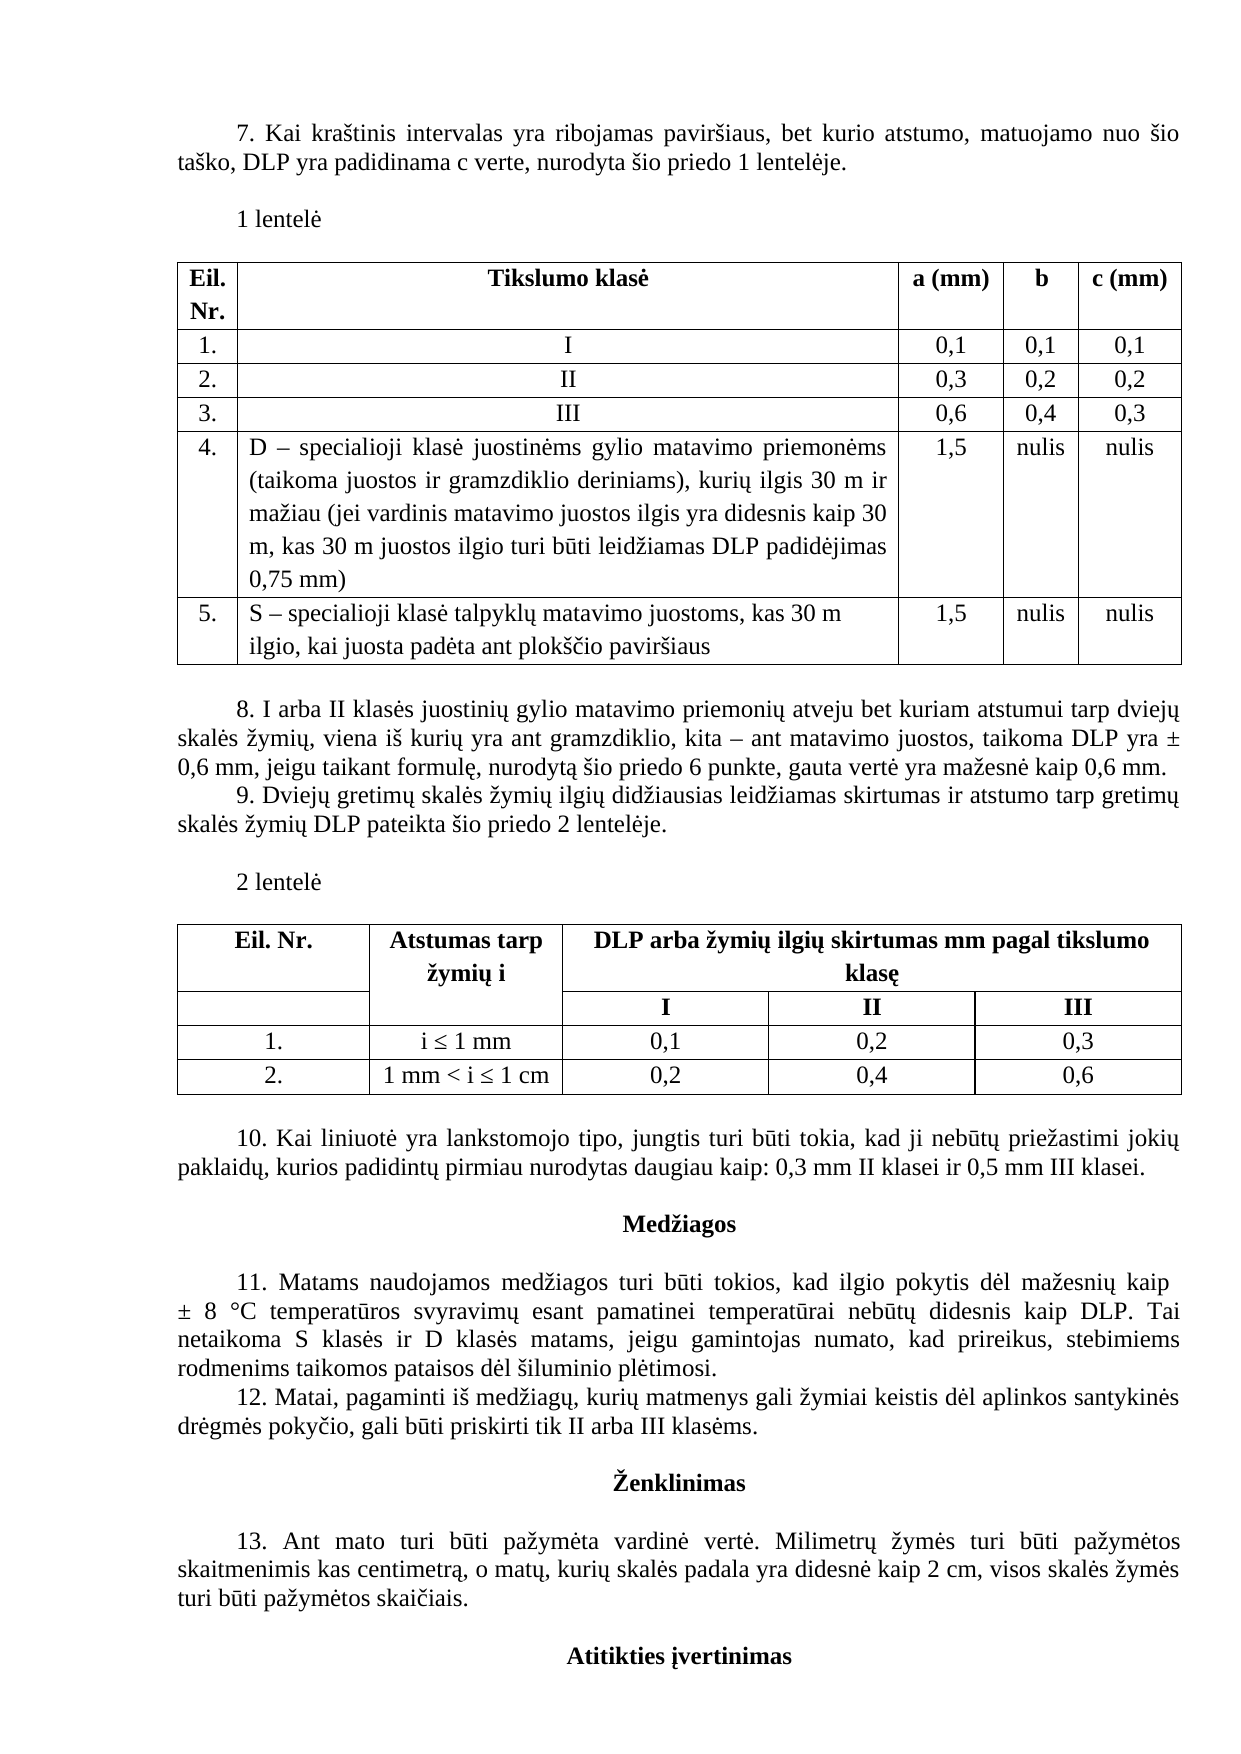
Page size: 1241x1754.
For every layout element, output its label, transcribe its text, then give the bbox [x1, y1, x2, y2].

table_header Tikslumo klasė [238, 263, 898, 329]
table_cell 0,4 [1004, 398, 1078, 431]
table_cell 1. [178, 1026, 369, 1059]
table_header Eil. Nr. [178, 263, 237, 329]
table_header a (mm) [899, 263, 1003, 329]
table_cell nulis [1079, 432, 1181, 597]
table_cell 0,3 [1079, 398, 1181, 431]
table_cell 0,2 [563, 1060, 768, 1093]
table_cell 0,2 [1004, 364, 1078, 397]
text 7. Kai kraštinis intervalas yra ribojamas paviršiaus, bet kurio atstumo, matuojamo nuo šio taško, DLP yra padidinama c verte, nurodyta šio priedo 1 lentelėje. [177, 118, 1181, 176]
table_cell D – specialioji klasė juostinėms gylio matavimo priemonėms (taikoma juostos ir gramzdiklio deriniams), kurių ilgis 30 m ir mažiau (jei vardinis matavimo juostos ilgis yra didesnis kaip 30 m, kas 30 m juostos ilgio turi būti leidžiamas DLP padidėjimas 0,75 mm) [238, 432, 898, 597]
table_cell nulis [1079, 598, 1181, 664]
table_cell 2. [178, 364, 237, 397]
table_cell III [976, 992, 1181, 1025]
table_header DLP arba žymių ilgių skirtumas mm pagal tikslumo klasę [563, 925, 1181, 991]
text Ženklinimas [177, 1468, 1181, 1497]
table_cell 0,2 [1079, 364, 1181, 397]
text 1 lentelė [177, 204, 1181, 233]
table_cell 3. [178, 398, 237, 431]
text 8. I arba II klasės juostinių gylio matavimo priemonių atveju bet kuriam atstumui tarp dviejų skalės žymių, viena iš kurių yra ant gramzdiklio, kita – ant matavimo juostos, taikoma DLP yra ± 0,6 mm, jeigu taikant formulę, nurodytą šio priedo 6 punkte, gauta vertė yra mažesnė kaip 0,6 mm. [177, 694, 1181, 780]
text 10. Kai liniuotė yra lankstomojo tipo, jungtis turi būti tokia, kad ji nebūtų priežastimi jokių paklaidų, kurios padidintų pirmiau nurodytas daugiau kaip: 0,3 mm II klasei ir 0,5 mm III klasei. [177, 1123, 1181, 1181]
table_cell III [238, 398, 898, 431]
table_cell 2. [178, 1060, 369, 1093]
table_cell 0,6 [899, 398, 1003, 431]
text 12. Matai, pagaminti iš medžiagų, kurių matmenys gali žymiai keistis dėl aplinkos santykinės drėgmės pokyčio, gali būti priskirti tik II arba III klasėms. [177, 1382, 1181, 1439]
table_cell 0,3 [899, 364, 1003, 397]
text 9. Dviejų gretimų skalės žymių ilgių didžiausias leidžiamas skirtumas ir atstumo tarp gretimų skalės žymių DLP pateikta šio priedo 2 lentelėje. [177, 780, 1181, 838]
table_cell II [769, 992, 974, 1025]
table_cell nulis [1004, 432, 1078, 597]
table_header c (mm) [1079, 263, 1181, 329]
table_cell 0,1 [1004, 330, 1078, 363]
table_cell 0,1 [1079, 330, 1181, 363]
text Atitikties įvertinimas [177, 1641, 1181, 1669]
table_cell i ≤ 1 mm [370, 1026, 562, 1059]
table_cell 1,5 [899, 432, 1003, 597]
text Medžiagos [177, 1209, 1181, 1238]
text 13. Ant mato turi būti pažymėta vardinė vertė. Milimetrų žymės turi būti pažymėtos skaitmenimis kas centimetrą, o matų, kurių skalės padala yra didesnė kaip 2 cm, visos skalės žymės turi būti pažymėtos skaičiais. [177, 1526, 1181, 1612]
table_cell I [238, 330, 898, 363]
table_cell 1 mm < i ≤ 1 cm [370, 1060, 562, 1093]
table_cell 1,5 [899, 598, 1003, 664]
table_header Eil. Nr. [178, 925, 369, 991]
table_cell 0,2 [769, 1026, 974, 1059]
table_cell S – specialioji klasė talpyklų matavimo juostoms, kas 30 m ilgio, kai juosta padėta ant plokščio paviršiaus [238, 598, 898, 664]
table_header Atstumas tarp žymių i [370, 925, 562, 1025]
table_cell 4. [178, 432, 237, 597]
text 2 lentelė [177, 867, 1181, 895]
table_cell II [238, 364, 898, 397]
table_cell [178, 992, 369, 1025]
table_cell 0,6 [976, 1060, 1181, 1093]
table_cell 0,4 [769, 1060, 974, 1093]
text 11. Matams naudojamos medžiagos turi būti tokios, kad ilgio pokytis dėl mažesnių kaip ± 8 °C temperatūros svyravimų esant pamatinei temperatūrai nebūtų didesnis kaip DLP. Tai netaikoma S klasės ir D klasės matams, jeigu gamintojas numato, kad prireikus, stebimiems rodmenims taikomos pataisos dėl šiluminio plėtimosi. [177, 1267, 1181, 1382]
table_cell 0,1 [563, 1026, 768, 1059]
table_cell 0,1 [899, 330, 1003, 363]
table_header b [1004, 263, 1078, 329]
table_cell I [563, 992, 768, 1025]
table_cell 0,3 [976, 1026, 1181, 1059]
table_cell 5. [178, 598, 237, 664]
table_cell nulis [1004, 598, 1078, 664]
table_cell 1. [178, 330, 237, 363]
